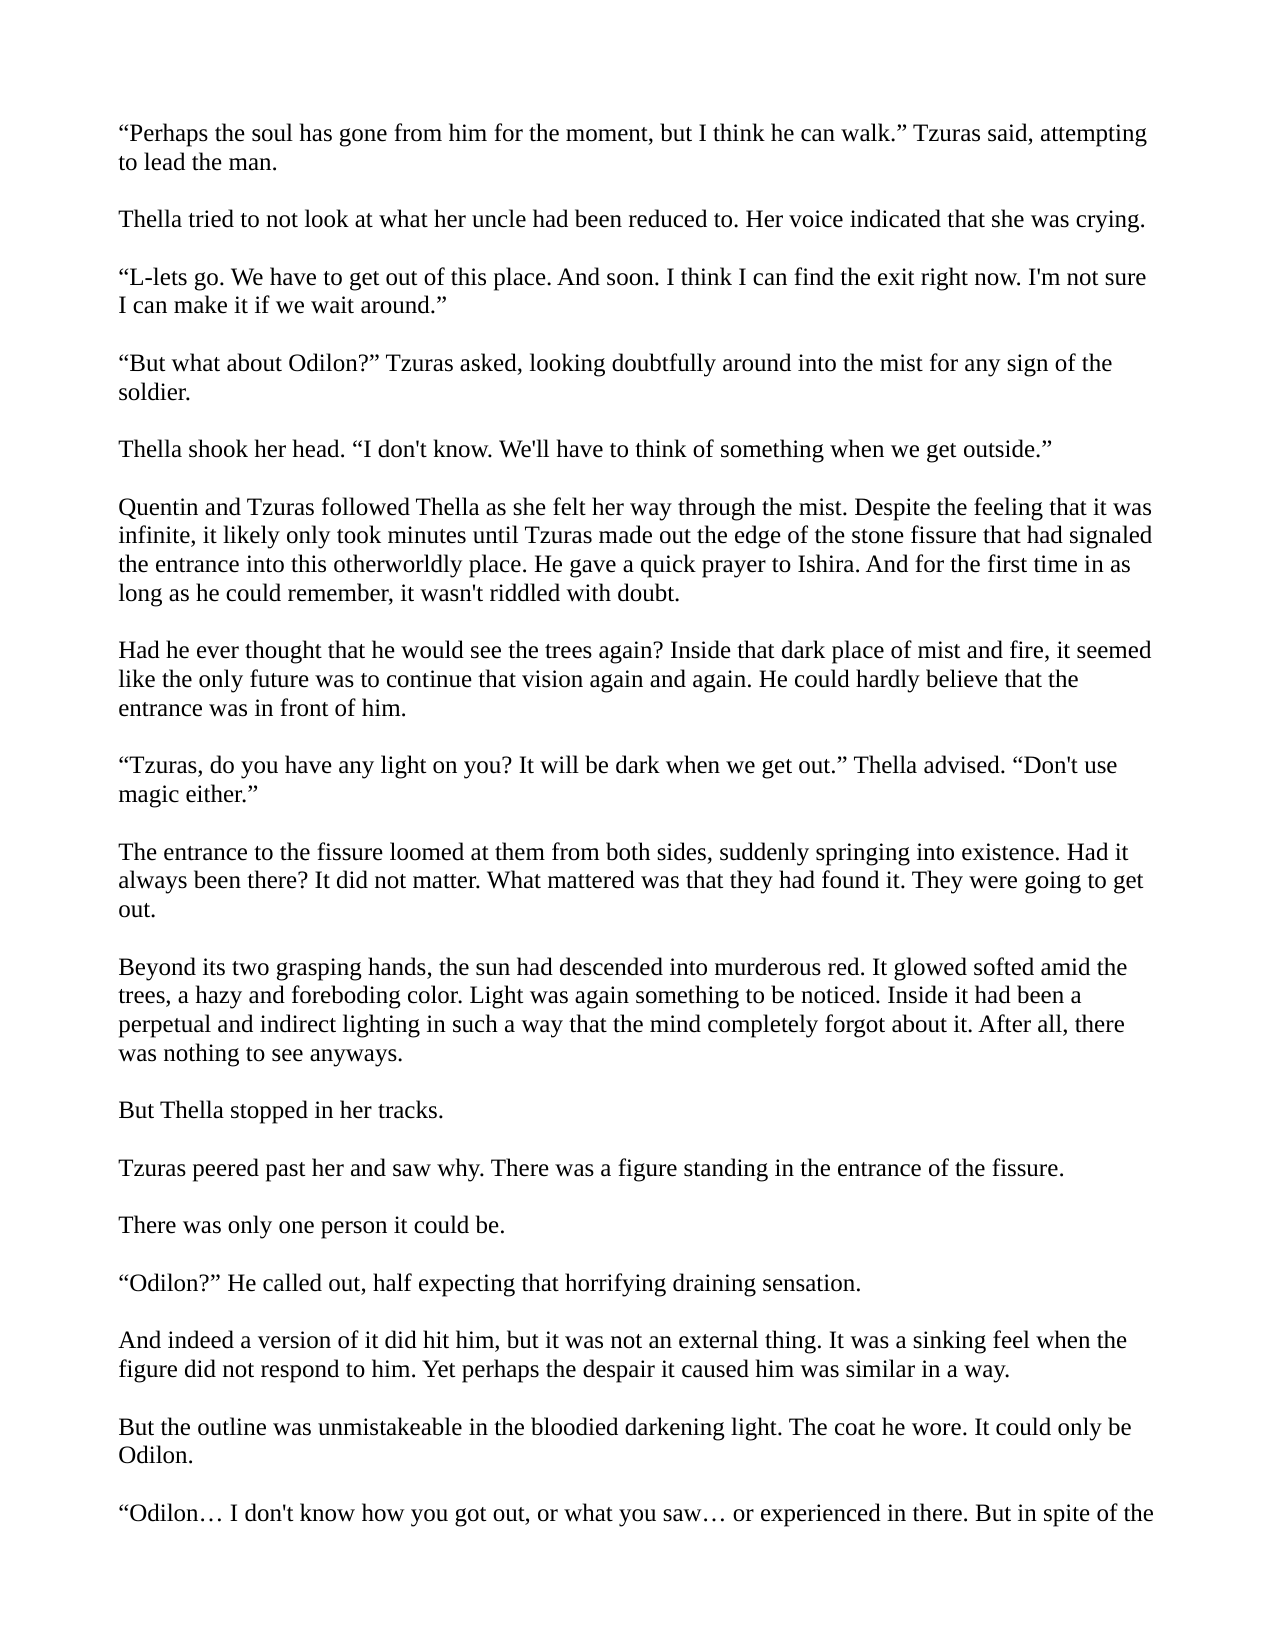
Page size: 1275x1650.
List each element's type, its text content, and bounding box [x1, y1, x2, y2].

text And indeed a version of it did hit him, but it was not an external thing. It was a sinking feel when the figure did not respond to him. Yet perhaps the despair it caused him was similar in a way. [118, 1326, 1157, 1383]
text Thella shook her head. “I don't know. We'll have to think of something when we get outside.” [118, 434, 1157, 463]
text But the outline was unmistakeable in the bloodied darkening light. The coat he wore. It could only be Odilon. [118, 1412, 1157, 1469]
text “Odilon?” He called out, half expecting that horrifying draining sensation. [118, 1268, 1157, 1297]
text Beyond its two grasping hands, the sun had descended into murderous red. It glowed softed amid the trees, a hazy and foreboding color. Light was again something to be noticed. Inside it had been a perpetual and indirect lighting in such a way that the mind completely forgot about it. After all, there was nothing to see anyways. [118, 952, 1157, 1067]
text “But what about Odilon?” Tzuras asked, looking doubtfully around into the mist for any sign of the soldier. [118, 348, 1157, 406]
text There was only one person it could be. [118, 1211, 1157, 1239]
text The entrance to the fissure loomed at them from both sides, suddenly springing into existence. Had it always been there? It did not matter. What mattered was that they had found it. They were going to get out. [118, 837, 1157, 923]
text Thella tried to not look at what her uncle had been reduced to. Her voice indicated that she was crying. [118, 204, 1157, 233]
text Had he ever thought that he would see the trees again? Inside that dark place of mist and fire, it seemed like the only future was to continue that vision again and again. He could hardly believe that the entrance was in front of him. [118, 636, 1157, 722]
text Tzuras peered past her and saw why. There was a figure standing in the entrance of the fissure. [118, 1153, 1157, 1182]
text “Odilon… I don't know how you got out, or what you saw… or experienced in there. But in spite of the [118, 1498, 1157, 1527]
text But Thella stopped in her tracks. [118, 1096, 1157, 1124]
text “Tzuras, do you have any light on you? It will be dark when we get out.” Thella advised. “Don't use magic either.” [118, 751, 1157, 808]
text Quentin and Tzuras followed Thella as she felt her way through the mist. Despite the feeling that it was infinite, it likely only took minutes until Tzuras made out the edge of the stone fissure that had signaled the entrance into this otherworldly place. He gave a quick prayer to Ishira. And for the first time in as long as he could remember, it wasn't riddled with doubt. [118, 492, 1157, 607]
text “Perhaps the soul has gone from him for the moment, but I think he can walk.” Tzuras said, attempting to lead the man. [118, 118, 1157, 176]
text “L-lets go. We have to get out of this place. And soon. I think I can find the exit right now. I'm not sure I can make it if we wait around.” [118, 262, 1157, 319]
